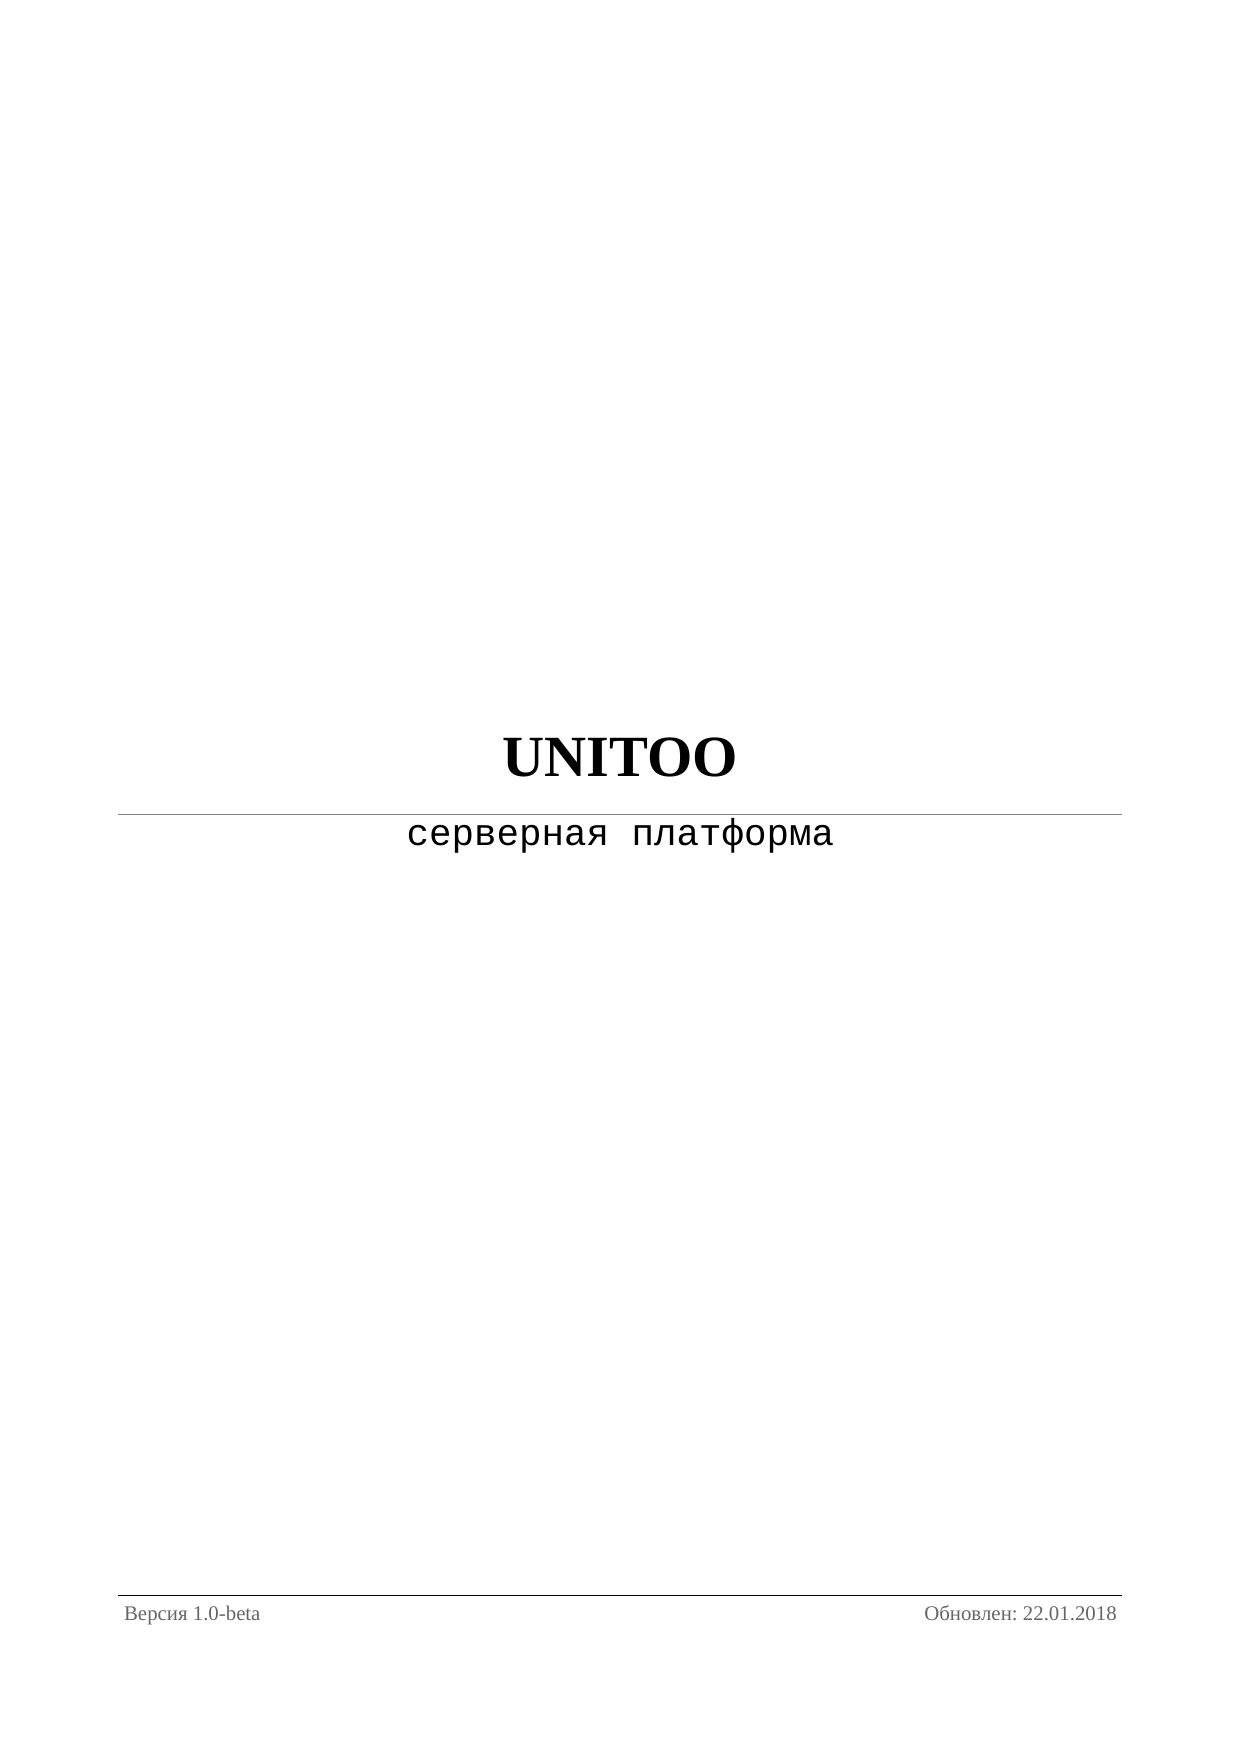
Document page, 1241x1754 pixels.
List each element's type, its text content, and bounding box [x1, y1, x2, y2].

text серверная платформа [118, 815, 1122, 857]
text UNITOO [118, 722, 1122, 789]
